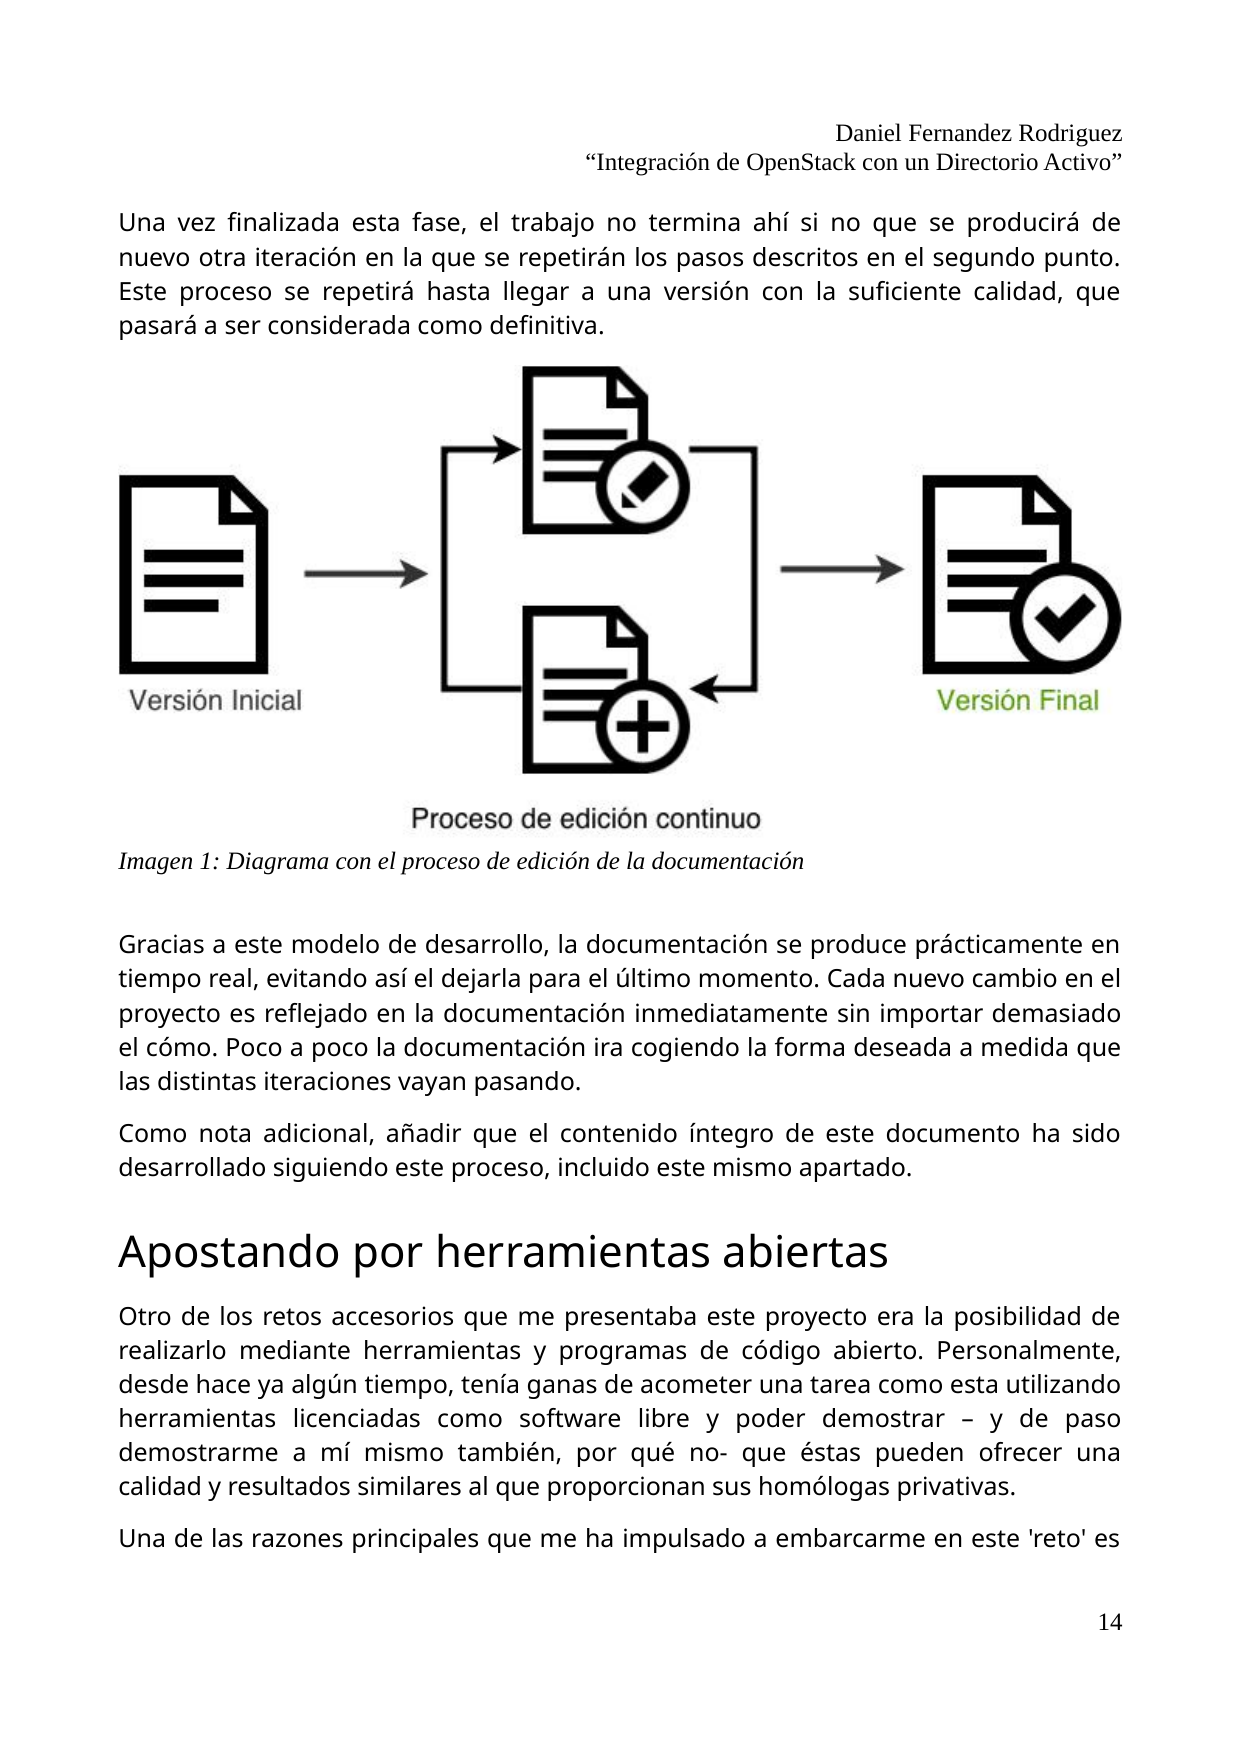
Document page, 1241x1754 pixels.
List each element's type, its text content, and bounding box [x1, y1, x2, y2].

text Como nota adicional, añadir que el contenido íntegro de este documento ha sido desarrollado siguiendo este proceso, incluido este mismo apartado. [118, 1115, 1122, 1183]
text Una de las razones principales que me ha impulsado a embarcarme en este 'reto' es [118, 1521, 1122, 1555]
text Otro de los retos accesorios que me presentaba este proyecto era la posibilidad de realizarlo mediante herramientas y programas de código abierto. Personalmente, desde hace ya algún tiempo, tenía ganas de acometer una tarea como esta utilizando herramientas licenciadas como software libre y poder demostrar – y de paso demostrarme a mí mismo también, por qué no- que éstas pueden ofrecer una calidad y resultados similares al que proporcionan sus homólogas privativas. [118, 1299, 1122, 1503]
text Imagen 1: Diagrama con el proceso de edición de la documentación [118, 847, 1122, 875]
text Una vez finalizada esta fase, el trabajo no termina ahí si no que se producirá de nuevo otra iteración en la que se repetirán los pasos descritos en el segundo punto. Este proceso se repetirá hasta llegar a una versión con la suficiente calidad, que pasará a ser considerada como definitiva. [118, 205, 1122, 341]
subtitle Apostando por herramientas abiertas [118, 1221, 1122, 1280]
text Gracias a este modelo de desarrollo, la documentación se produce prácticamente en tiempo real, evitando así el dejarla para el último momento. Cada nuevo cambio en el proyecto es reflejado en la documentación inmediatamente sin importar demasiado el cómo. Poco a poco la documentación ira cogiendo la forma deseada a medida que las distintas iteraciones vayan pasando. [118, 927, 1122, 1097]
picture [118, 365, 1123, 847]
